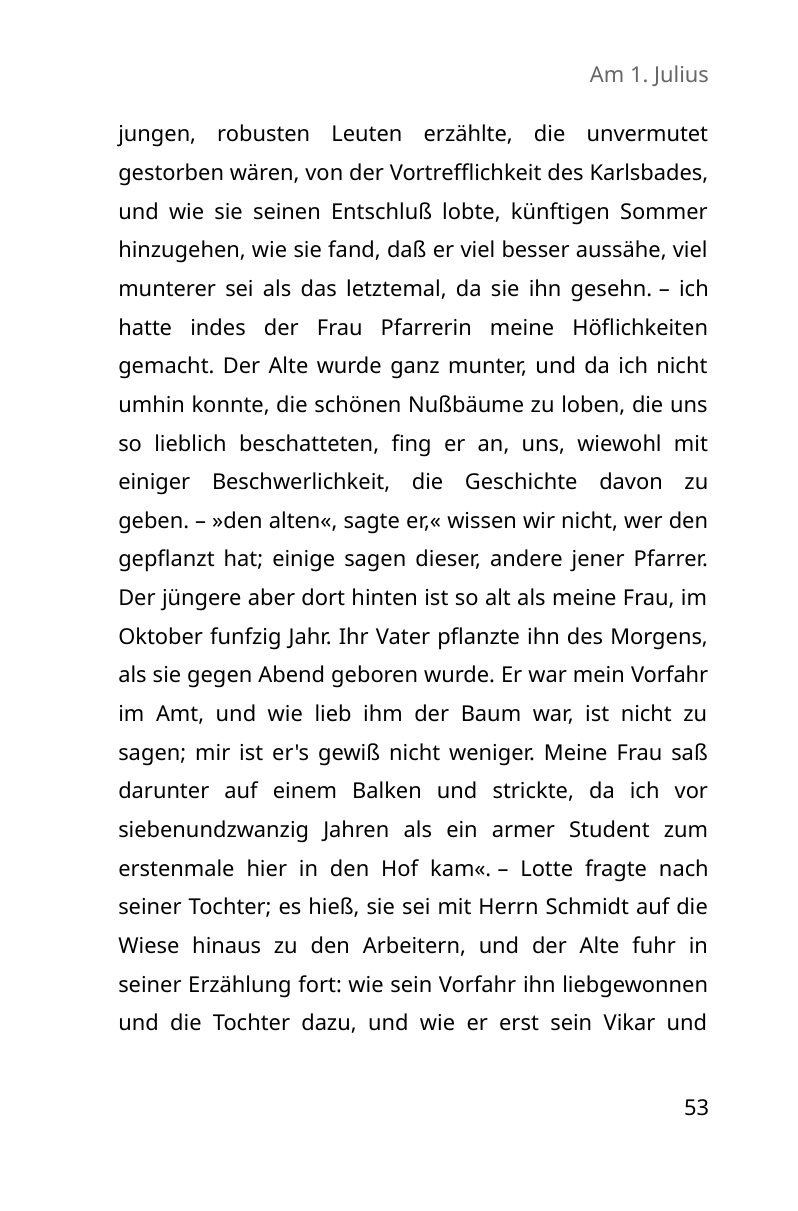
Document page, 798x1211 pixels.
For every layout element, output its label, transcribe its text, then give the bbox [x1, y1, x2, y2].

text jungen, robusten Leuten erzählte, die unvermutet gestorben wären, von der Vortrefflichkeit des Karlsbades, und wie sie seinen Entschluß lobte, künftigen Sommer hinzugehen, wie sie fand, daß er viel besser aussähe, viel munterer sei als das letztemal, da sie ihn gesehn. – ich hatte indes der Frau Pfarrerin meine Höflichkeiten gemacht. Der Alte wurde ganz munter, und da ich nicht umhin konnte, die schönen Nußbäume zu loben, die uns so lieblich beschatteten, fing er an, uns, wiewohl mit einiger Beschwerlichkeit, die Geschichte davon zu geben. – »den alten«, sagte er,« wissen wir nicht, wer den gepflanzt hat; einige sagen dieser, andere jener Pfarrer. Der jüngere aber dort hinten ist so alt als meine Frau, im Oktober funfzig Jahr. Ihr Vater pflanzte ihn des Morgens, als sie gegen Abend geboren wurde. Er war mein Vorfahr im Amt, und wie lieb ihm der Baum war, ist nicht zu sagen; mir ist er's gewiß nicht weniger. Meine Frau saß darunter auf einem Balken und strickte, da ich vor siebenundzwanzig Jahren als ein armer Student zum erstenmale hier in den Hof kam«. – Lotte fragte nach seiner Tochter; es hieß, sie sei mit Herrn Schmidt auf die Wiese hinaus zu den Arbeitern, und der Alte fuhr in seiner Erzählung fort: wie sein Vorfahr ihn liebgewonnen und die Tochter dazu, und wie er erst sein Vikar und [118, 118, 709, 1037]
